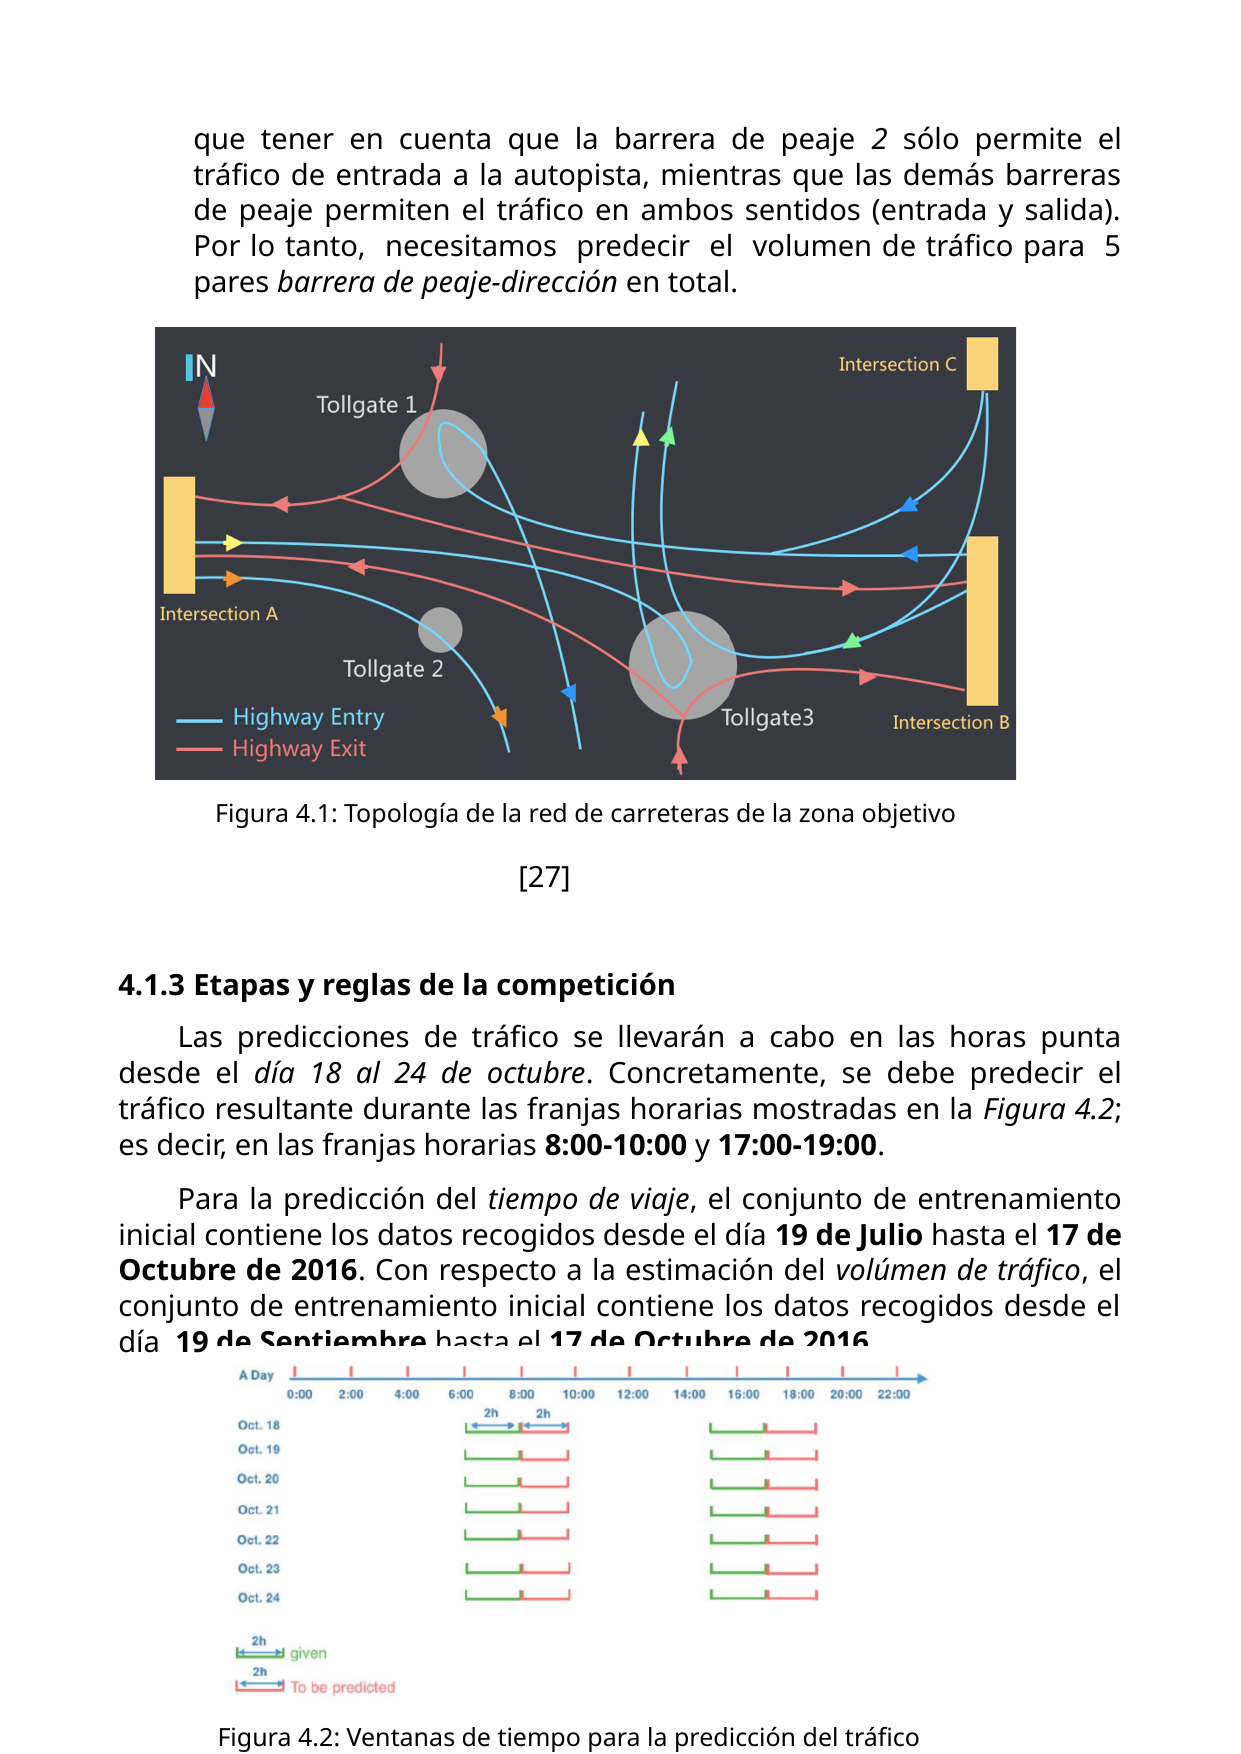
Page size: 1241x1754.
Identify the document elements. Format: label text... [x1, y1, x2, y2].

text Las predicciones de tráfico se llevarán a cabo en las horas punta desde el día 18 al 24 de octubre. Concretamente, se debe predecir el tráfico resultante durante las franjas horarias mostradas en la Figura 4.2; es decir, en las franjas horarias 8:00-10:00 y 17:00-19:00. [118, 1017, 1122, 1163]
subtitle Etapas y reglas de la competición [118, 964, 1122, 1004]
text Figura 4.2: Ventanas de tiempo para la predicción del tráfico [204, 1703, 933, 1754]
list que tener en cuenta que la barrera de peaje 2 sólo permite el tráfico de entrada a la autopista, mientras que las demás barreras de peaje permiten el tráfico en ambos sentidos (entrada y salida). Por lo tanto, necesitamos predecir el volumen de tráfico para 5 pares barrera de peaje-dirección en total. [156, 118, 1122, 301]
text Para la predicción del tiempo de viaje, el conjunto de entrenamiento inicial contiene los datos recogidos desde el día 19 de Julio hasta el 17 de Octubre de 2016. Con respecto a la estimación del volúmen de tráfico, el conjunto de entrenamiento inicial contiene los datos recogidos desde el día 19 de Septiembre hasta el 17 de Octubre de 2016. [118, 1178, 1122, 1361]
picture [155, 327, 1017, 780]
text Figura 4.1: Topología de la red de carreteras de la zona objetivo [155, 780, 1016, 830]
picture [215, 1346, 945, 1703]
text [27] [118, 856, 1122, 896]
